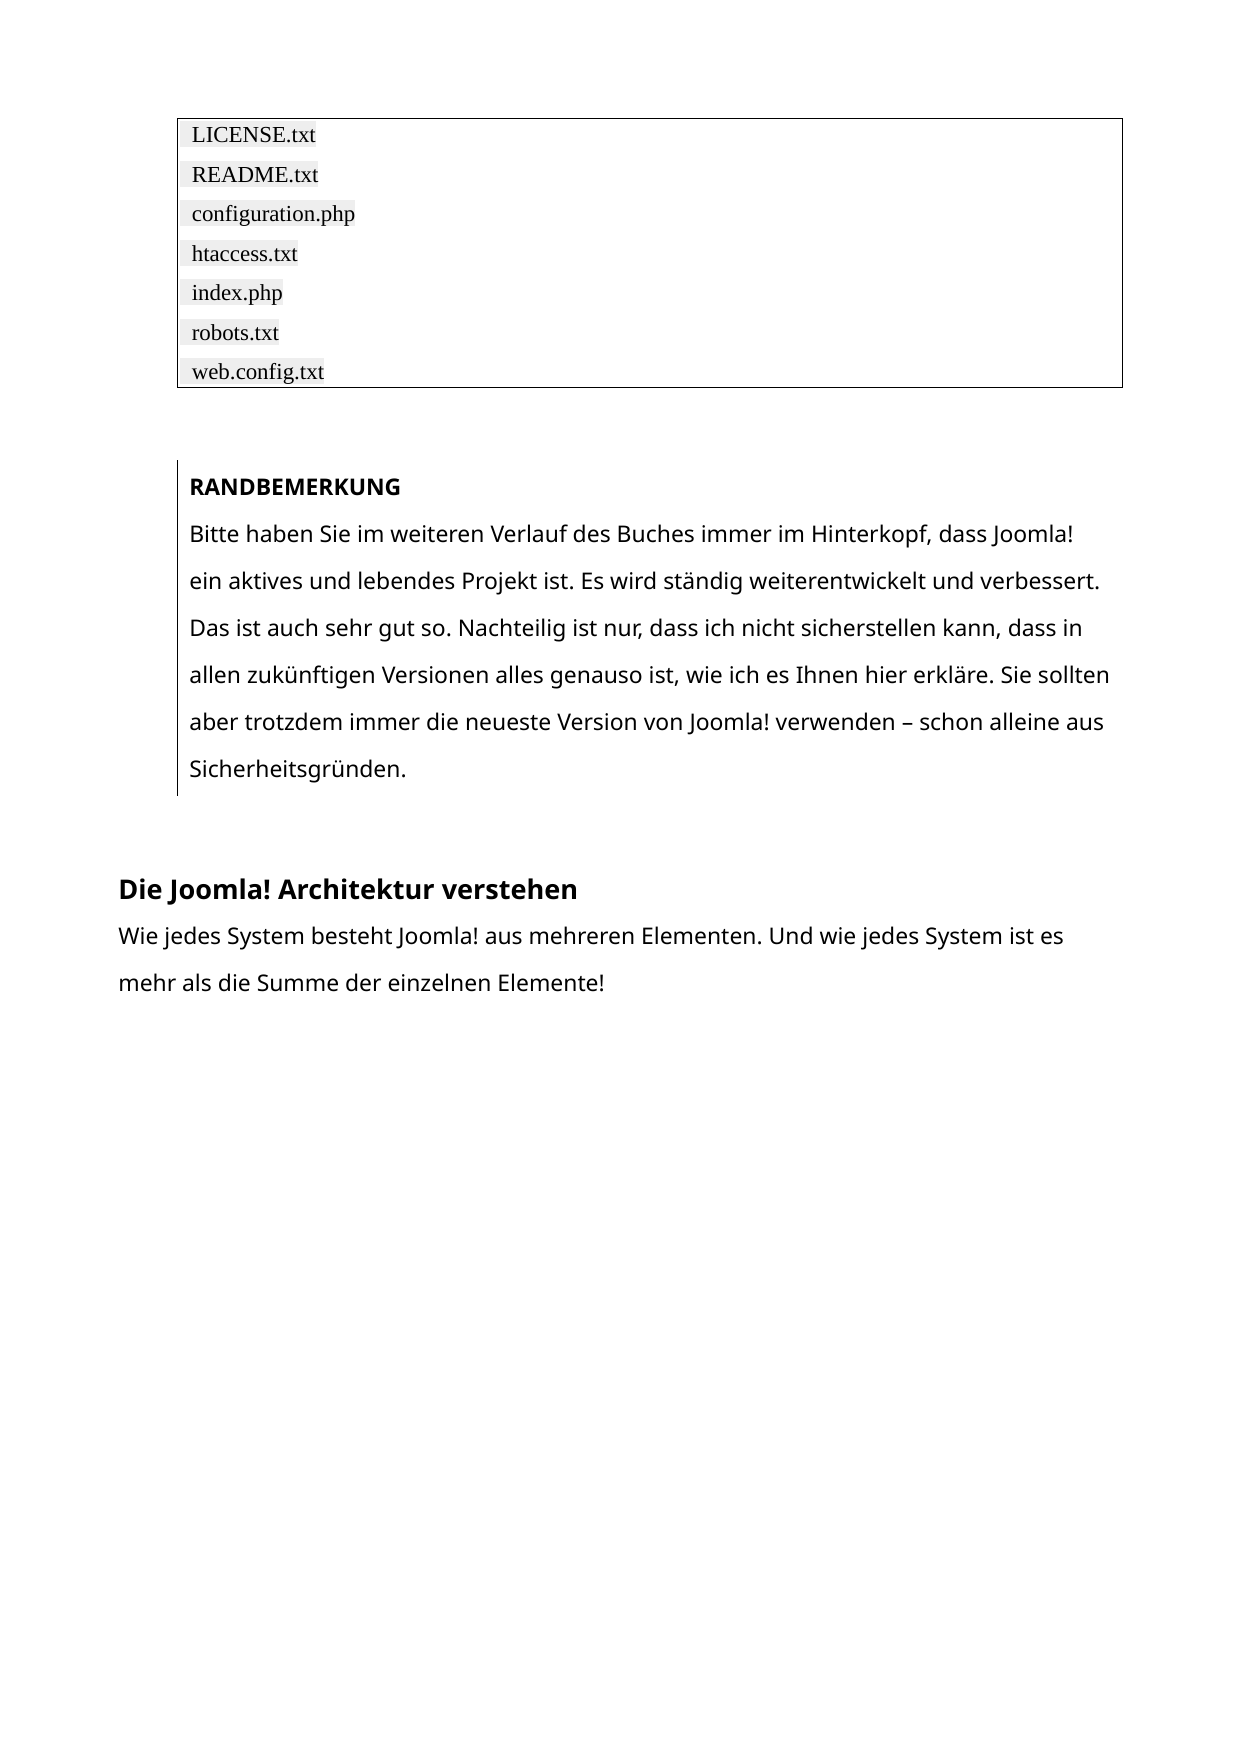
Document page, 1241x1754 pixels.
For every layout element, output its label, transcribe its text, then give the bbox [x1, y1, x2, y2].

subtitle Die Joomla! Architektur verstehen [118, 870, 1122, 907]
text Wie jedes System besteht Joomla! aus mehreren Elementen. Und wie jedes System ist es mehr als die Summe der einzelnen Elemente! [118, 920, 1122, 998]
text LICENSE.txt README.txt configuration.php htaccess.txt index.php robots.txt web.config.txt [178, 119, 1122, 387]
text RANDBEMERKUNG Bitte haben Sie im weiteren Verlauf des Buches immer im Hinterkopf, dass Joomla! ein aktives und lebendes Projekt ist. Es wird ständig weiterentwickelt und verbessert. Das ist auch sehr gut so. Nachteilig ist nur, dass ich nicht sicherstellen kann, dass in allen zukünftigen Versionen alles genauso ist, wie ich es Ihnen hier erkläre. Sie sollten aber trotzdem immer die neueste Version von Joomla! verwenden – schon alleine aus Sicherheitsgründen. [177, 459, 1122, 796]
